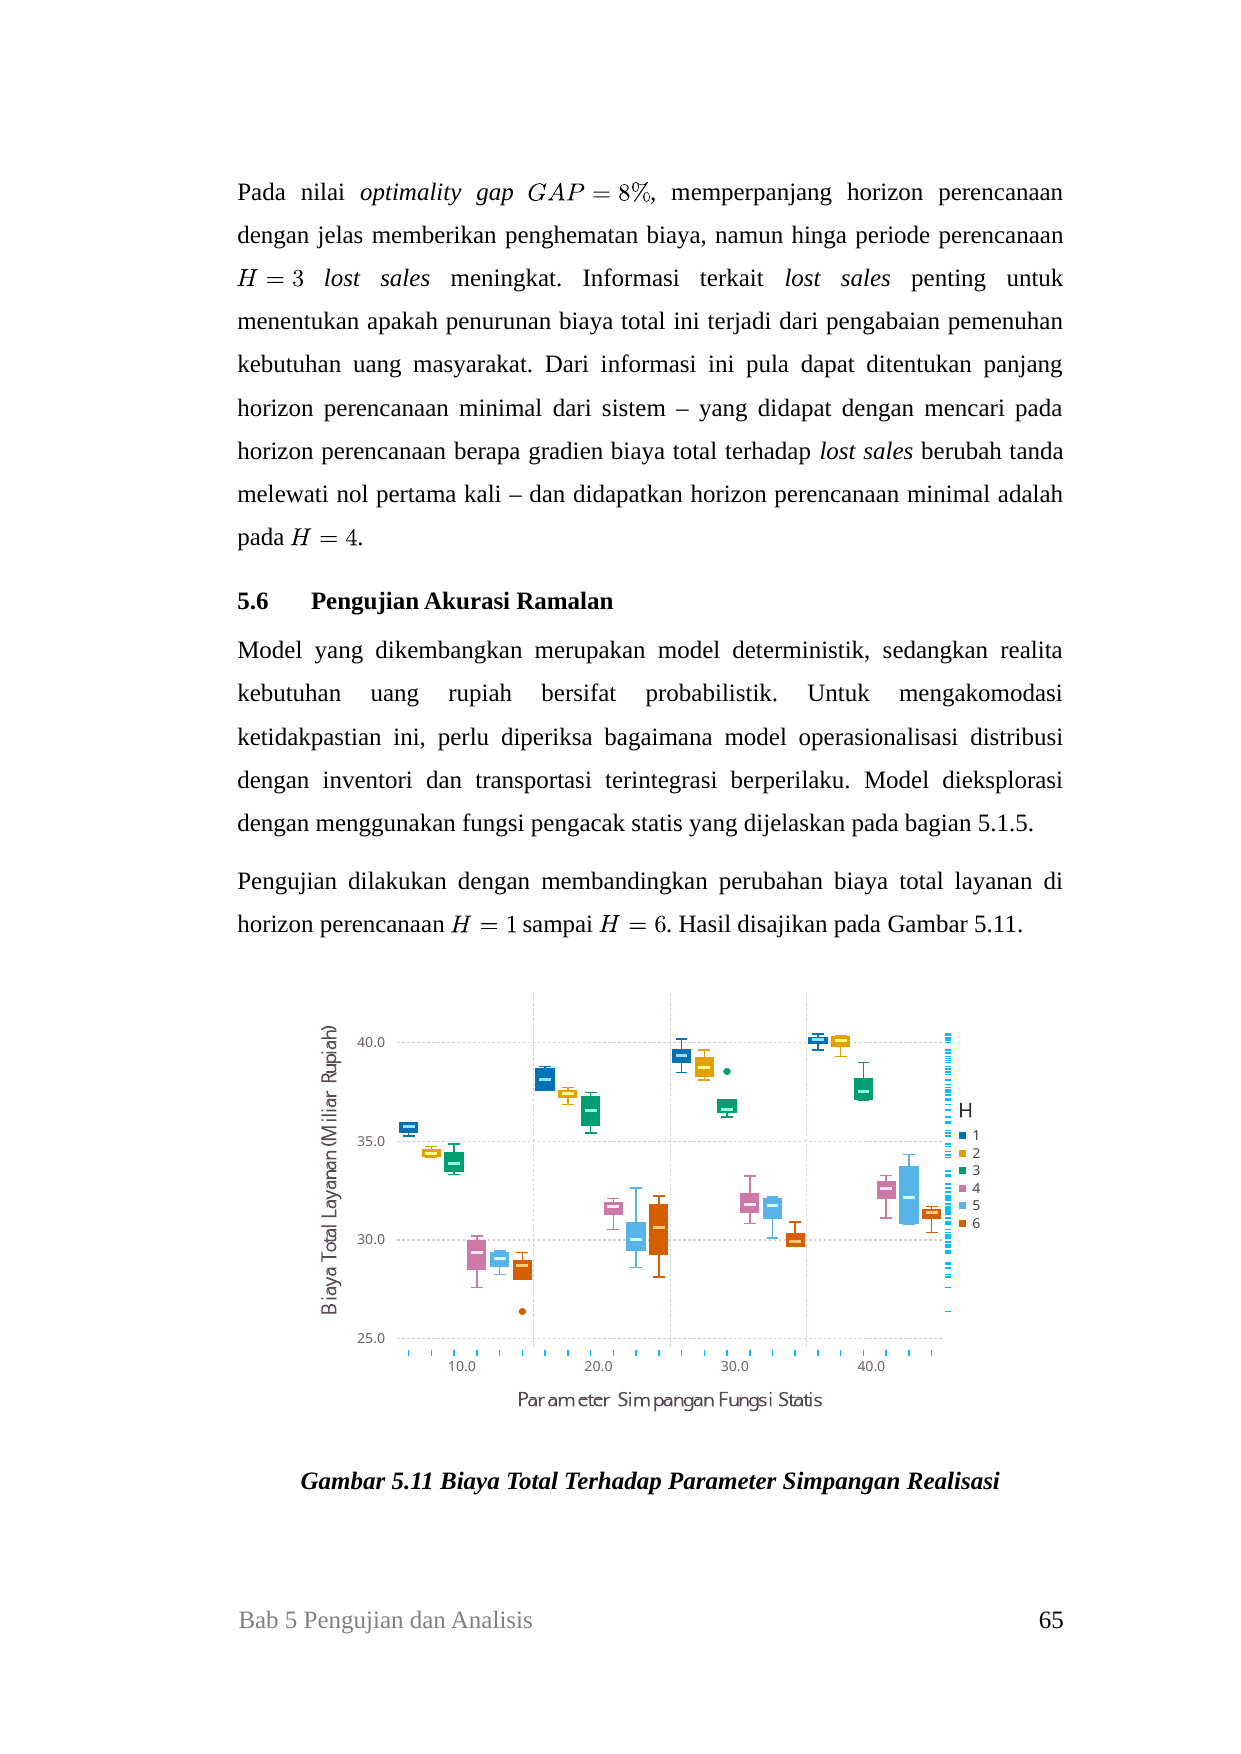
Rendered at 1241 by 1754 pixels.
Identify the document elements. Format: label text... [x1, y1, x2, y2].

text Pada nilai optimality gap , memperpanjang horizon perencanaan dengan jelas memberikan penghematan biaya, namun hinga periode perencanaan lost sales meningkat. Informasi terkait lost sales penting untuk menentukan apakah penurunan biaya total ini terjadi dari pengabaian pemenuhan kebutuhan uang masyarakat. Dari informasi ini pula dapat ditentukan panjang horizon perencanaan minimal dari sistem – yang didapat dengan mencari pada horizon perencanaan berapa gradien biaya total terhadap lost sales berubah tanda melewati nol pertama kali – dan didapatkan horizon perencanaan minimal adalah pada . [237, 177, 1063, 551]
text [295, 956, 1006, 968]
text Pengujian dilakukan dengan membandingkan perubahan biaya total layanan di horizon perencanaan sampai . Hasil disajikan pada Gambar 5.11. [237, 866, 1063, 938]
text Gambar 5.11 Biaya Total Terhadap Parameter Simpangan Realisasi [295, 968, 1006, 1495]
subtitle Pengujian Akurasi Ramalan [237, 586, 1063, 615]
text Model yang dikembangkan merupakan model deterministik, sedangkan realita kebutuhan uang rupiah bersifat probabilistik. Untuk mengakomodasi ketidakpastian ini, perlu diperiksa bagaimana model operasionalisasi distribusi dengan inventori dan transportasi terintegrasi berperilaku. Model dieksplorasi dengan menggunakan fungsi pengacak statis yang dijelaskan pada bagian 5.1.5. [237, 635, 1063, 837]
